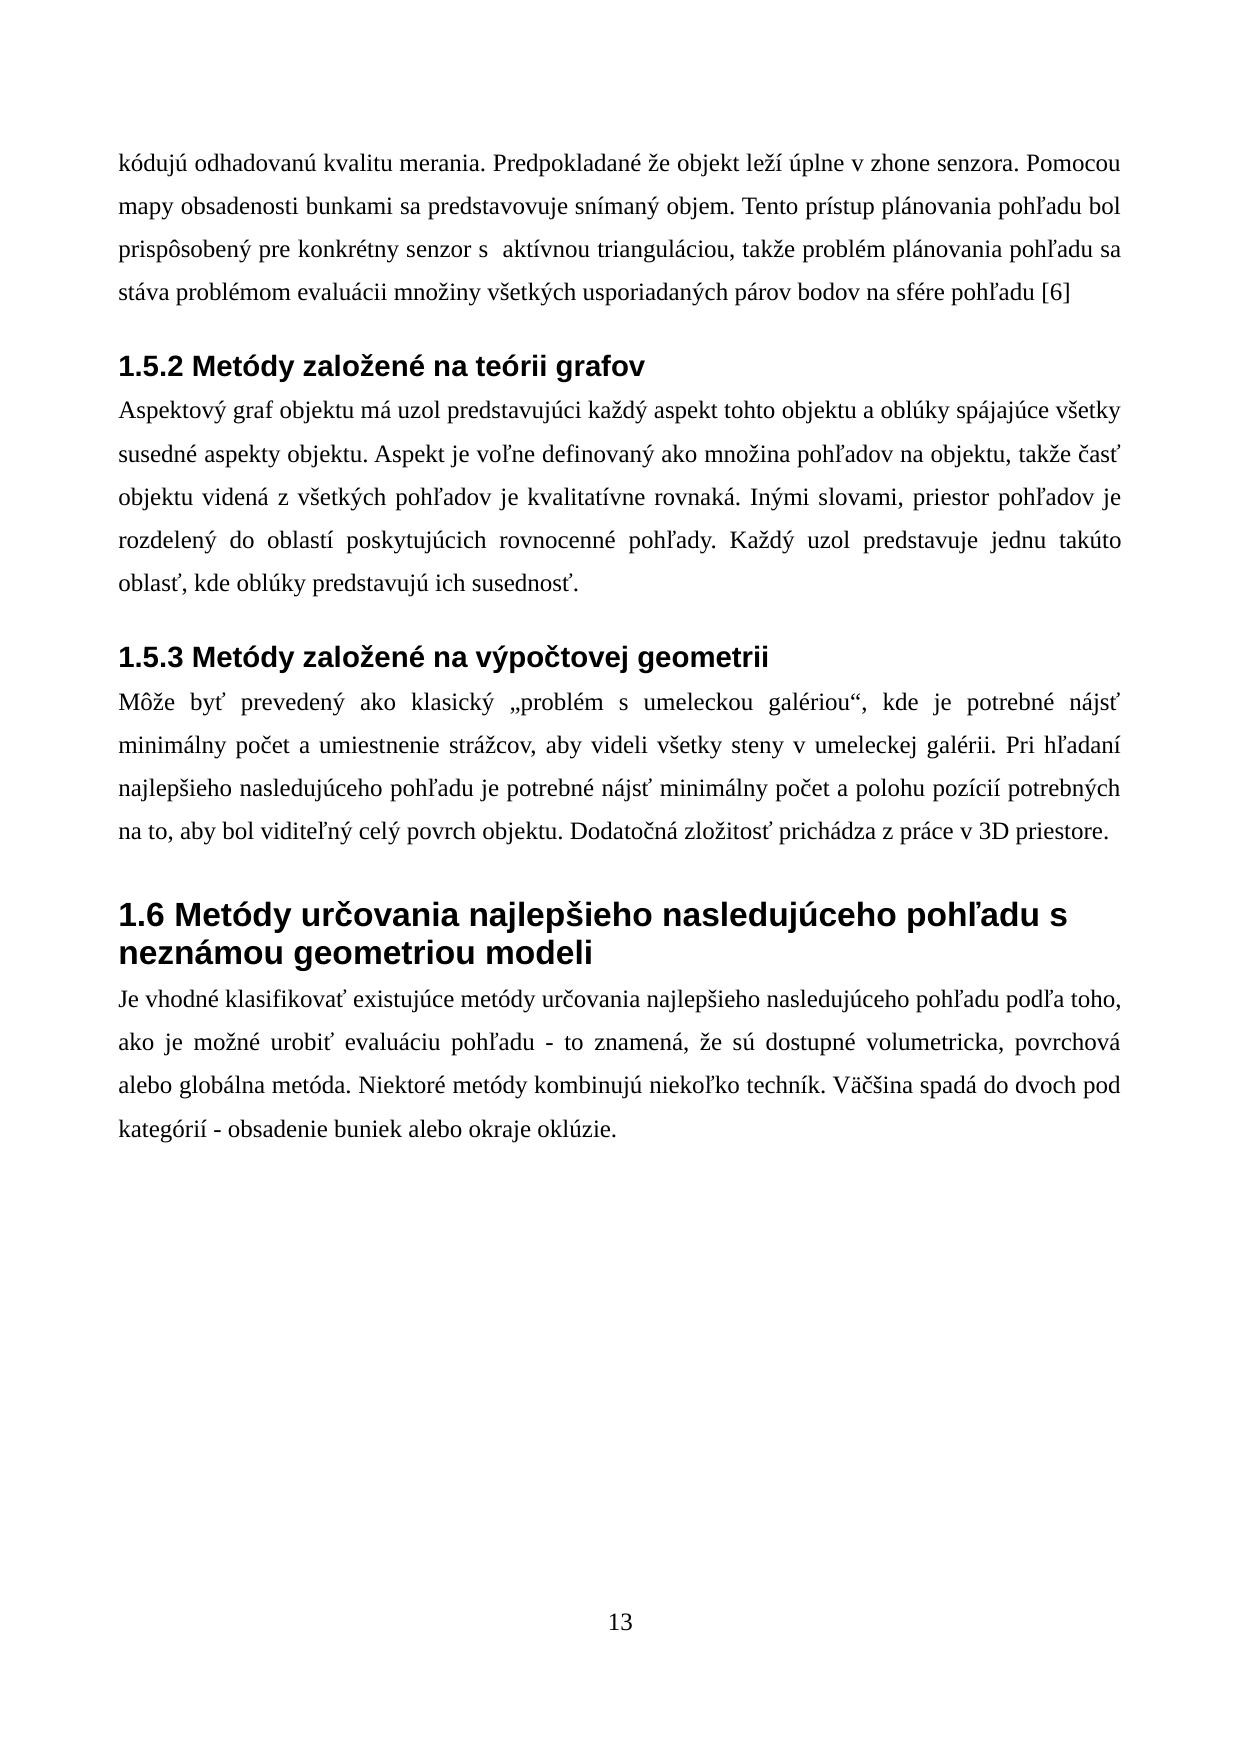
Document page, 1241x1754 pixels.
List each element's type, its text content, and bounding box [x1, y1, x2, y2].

text Je vhodné klasifikovať existujúce metódy určovania najlepšieho nasledujúceho pohľadu podľa toho, ako je možné urobiť evaluáciu pohľadu - to znamená, že sú dostupné volumetricka, povrchová alebo globálna metóda. Niektoré metódy kombinujú niekoľko techník. Väčšina spadá do dvoch pod kategórií - obsadenie buniek alebo okraje oklúzie. [118, 984, 1122, 1142]
subtitle Metódy založené na teórii grafov [118, 349, 1122, 383]
subtitle Metódy založené na výpočtovej geometrii [118, 640, 1122, 674]
text kódujú odhadovanú kvalitu merania. Predpokladané že objekt leží úplne v zhone senzora. Pomocou mapy obsadenosti bunkami sa predstavovuje snímaný objem. Tento prístup plánovania pohľadu bol prispôsobený pre konkrétny senzor s aktívnou trianguláciou, takže problém plánovania pohľadu sa stáva problémom evaluácii množiny všetkých usporiadaných párov bodov na sfére pohľadu [6] [118, 148, 1122, 306]
text Môže byť prevedený ako klasický „problém s umeleckou galériou“, kde je potrebné nájsť minimálny počet a umiestnenie strážcov, aby videli všetky steny v umeleckej galérii. Pri hľadaní najlepšieho nasledujúceho pohľadu je potrebné nájsť minimálny počet a polohu pozícií potrebných na to, aby bol viditeľný celý povrch objektu. Dodatočná zložitosť prichádza z práce v 3D priestore. [118, 687, 1122, 845]
text Aspektový graf objektu má uzol predstavujúci každý aspekt tohto objektu a oblúky spájajúce všetky susedné aspekty objektu. Aspekt je voľne definovaný ako množina pohľadov na objektu, takže časť objektu videná z všetkých pohľadov je kvalitatívne rovnaká. Inými slovami, priestor pohľadov je rozdelený do oblastí poskytujúcich rovnocenné pohľady. Každý uzol predstavuje jednu takúto oblasť, kde oblúky predstavujú ich susednosť. [118, 396, 1122, 597]
subtitle Metódy určovania najlepšieho nasledujúceho pohľadu s neznámou geometriou modeli [118, 894, 1122, 972]
